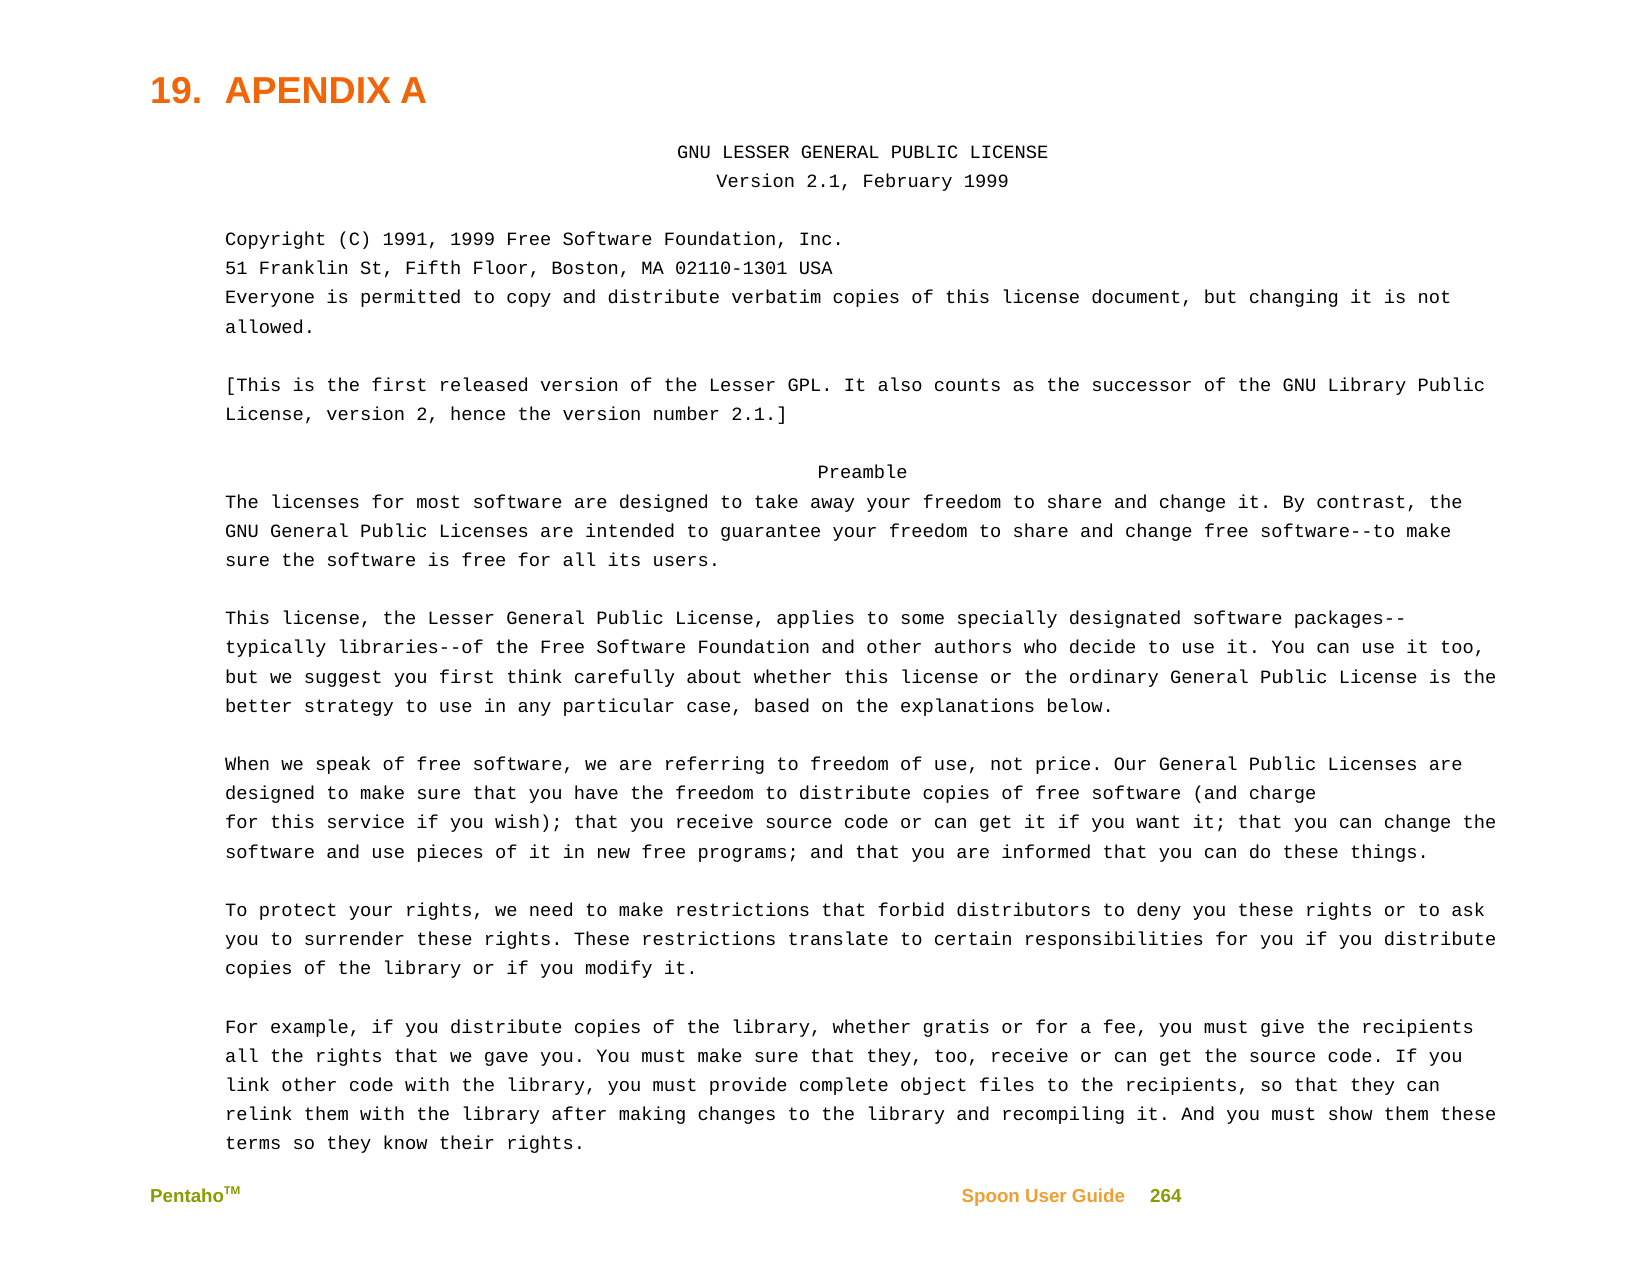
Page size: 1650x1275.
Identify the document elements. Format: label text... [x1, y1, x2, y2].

text Copyright (C) 1991, 1999 Free Software Foundation, Inc. [225, 222, 1500, 251]
text The licenses for most software are designed to take away your freedom to share and change it. By contrast, the GNU General Public Licenses are intended to guarantee your freedom to share and change free software--to make sure the software is free for all its users. [225, 485, 1500, 572]
text for this service if you wish); that you receive source code or can get it if you want it; that you can change the software and use pieces of it in new free programs; and that you are informed that you can do these things. [225, 806, 1500, 864]
text 51 Franklin St, Fifth Floor, Boston, MA 02110-1301 USA [225, 251, 1500, 281]
text To protect your rights, we need to make restrictions that forbid distributors to deny you these rights or to ask you to surrender these rights. These restrictions translate to certain responsibilities for you if you distribute copies of the library or if you modify it. [225, 893, 1500, 981]
text This license, the Lesser General Public License, applies to some specially designated software packages--typically libraries--of the Free Software Foundation and other authors who decide to use it. You can use it too, but we suggest you first think carefully about whether this license or the ordinary General Public License is the better strategy to use in any particular case, based on the explanations below. [225, 601, 1500, 718]
subtitle APENDIX A [150, 76, 1500, 111]
text Everyone is permitted to copy and distribute verbatim copies of this license document, but changing it is not allowed. [225, 281, 1500, 339]
text For example, if you distribute copies of the library, whether gratis or for a fee, you must give the recipients all the rights that we gave you. You must make sure that they, too, receive or can get the source code. If you link other code with the library, you must provide complete object files to the recipients, so that they can relink them with the library after making changes to the library and recompiling it. And you must show them these terms so they know their rights. [225, 1010, 1500, 1156]
text Version 2.1, February 1999 [225, 164, 1500, 193]
text Preamble [225, 456, 1500, 485]
text [This is the first released version of the Lesser GPL. It also counts as the successor of the GNU Library Public License, version 2, hence the version number 2.1.] [225, 368, 1500, 426]
text GNU LESSER GENERAL PUBLIC LICENSE [225, 135, 1500, 164]
text When we speak of free software, we are referring to freedom of use, not price. Our General Public Licenses are designed to make sure that you have the freedom to distribute copies of free software (and charge [225, 747, 1500, 806]
